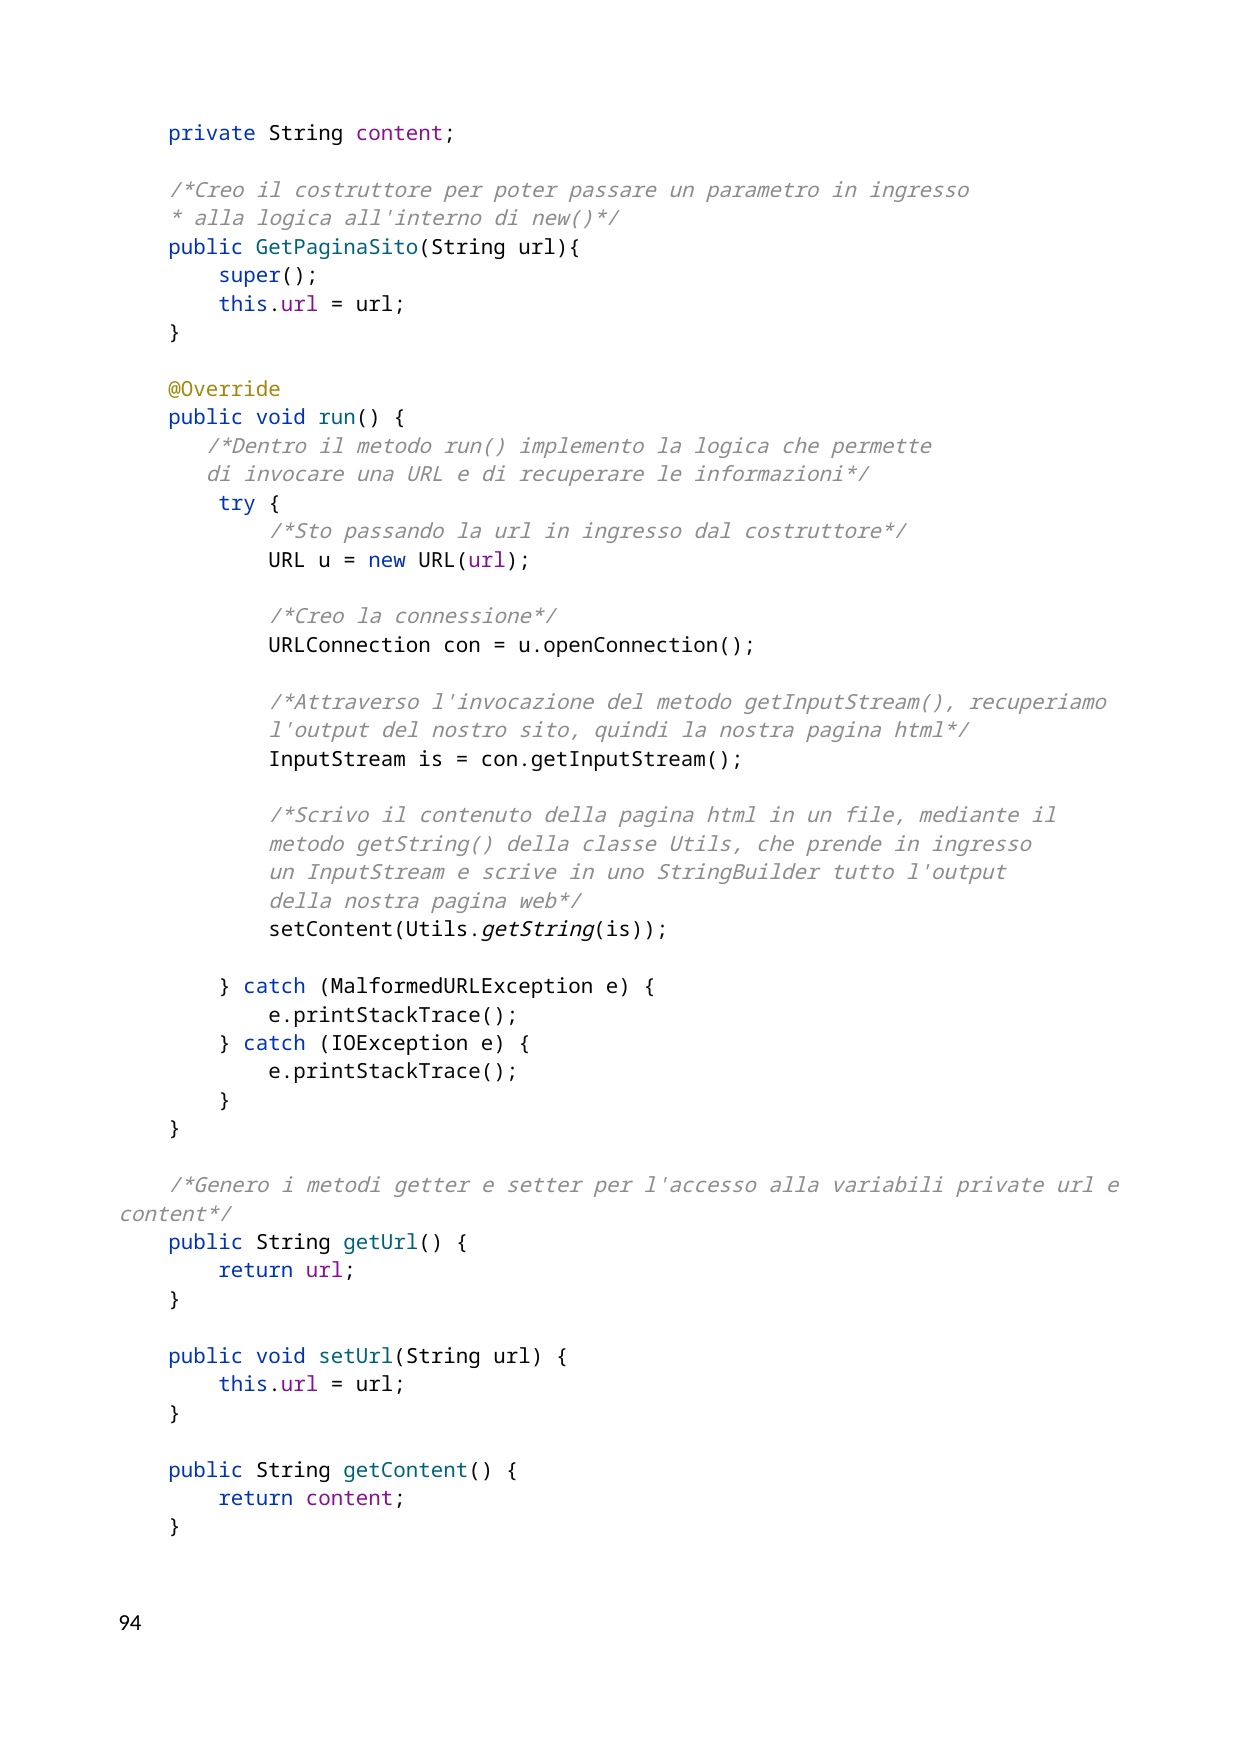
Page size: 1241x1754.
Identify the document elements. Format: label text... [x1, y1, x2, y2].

text private String content; /*Creo il costruttore per poter passare un parametro in ingresso * alla logica all'interno di new()*/ public GetPaginaSito(String url){ super(); this.url = url; } @Override public void run() { /*Dentro il metodo run() implemento la logica che permette di invocare una URL e di recuperare le informazioni*/ try { /*Sto passando la url in ingresso dal costruttore*/ URL u = new URL(url); /*Creo la connessione*/ URLConnection con = u.openConnection(); /*Attraverso l'invocazione del metodo getInputStream(), recuperiamo l'output del nostro sito, quindi la nostra pagina html*/ InputStream is = con.getInputStream(); /*Scrivo il contenuto della pagina html in un file, mediante il metodo getString() della classe Utils, che prende in ingresso un InputStream e scrive in uno StringBuilder tutto l'output della nostra pagina web*/ setContent(Utils.getString(is)); } catch (MalformedURLException e) { e.printStackTrace(); } catch (IOException e) { e.printStackTrace(); } } /*Genero i metodi getter e setter per l'accesso alla variabili private url e content*/ public String getUrl() { return url; } public void setUrl(String url) { this.url = url; } public String getContent() { return content; } [118, 118, 1122, 1568]
